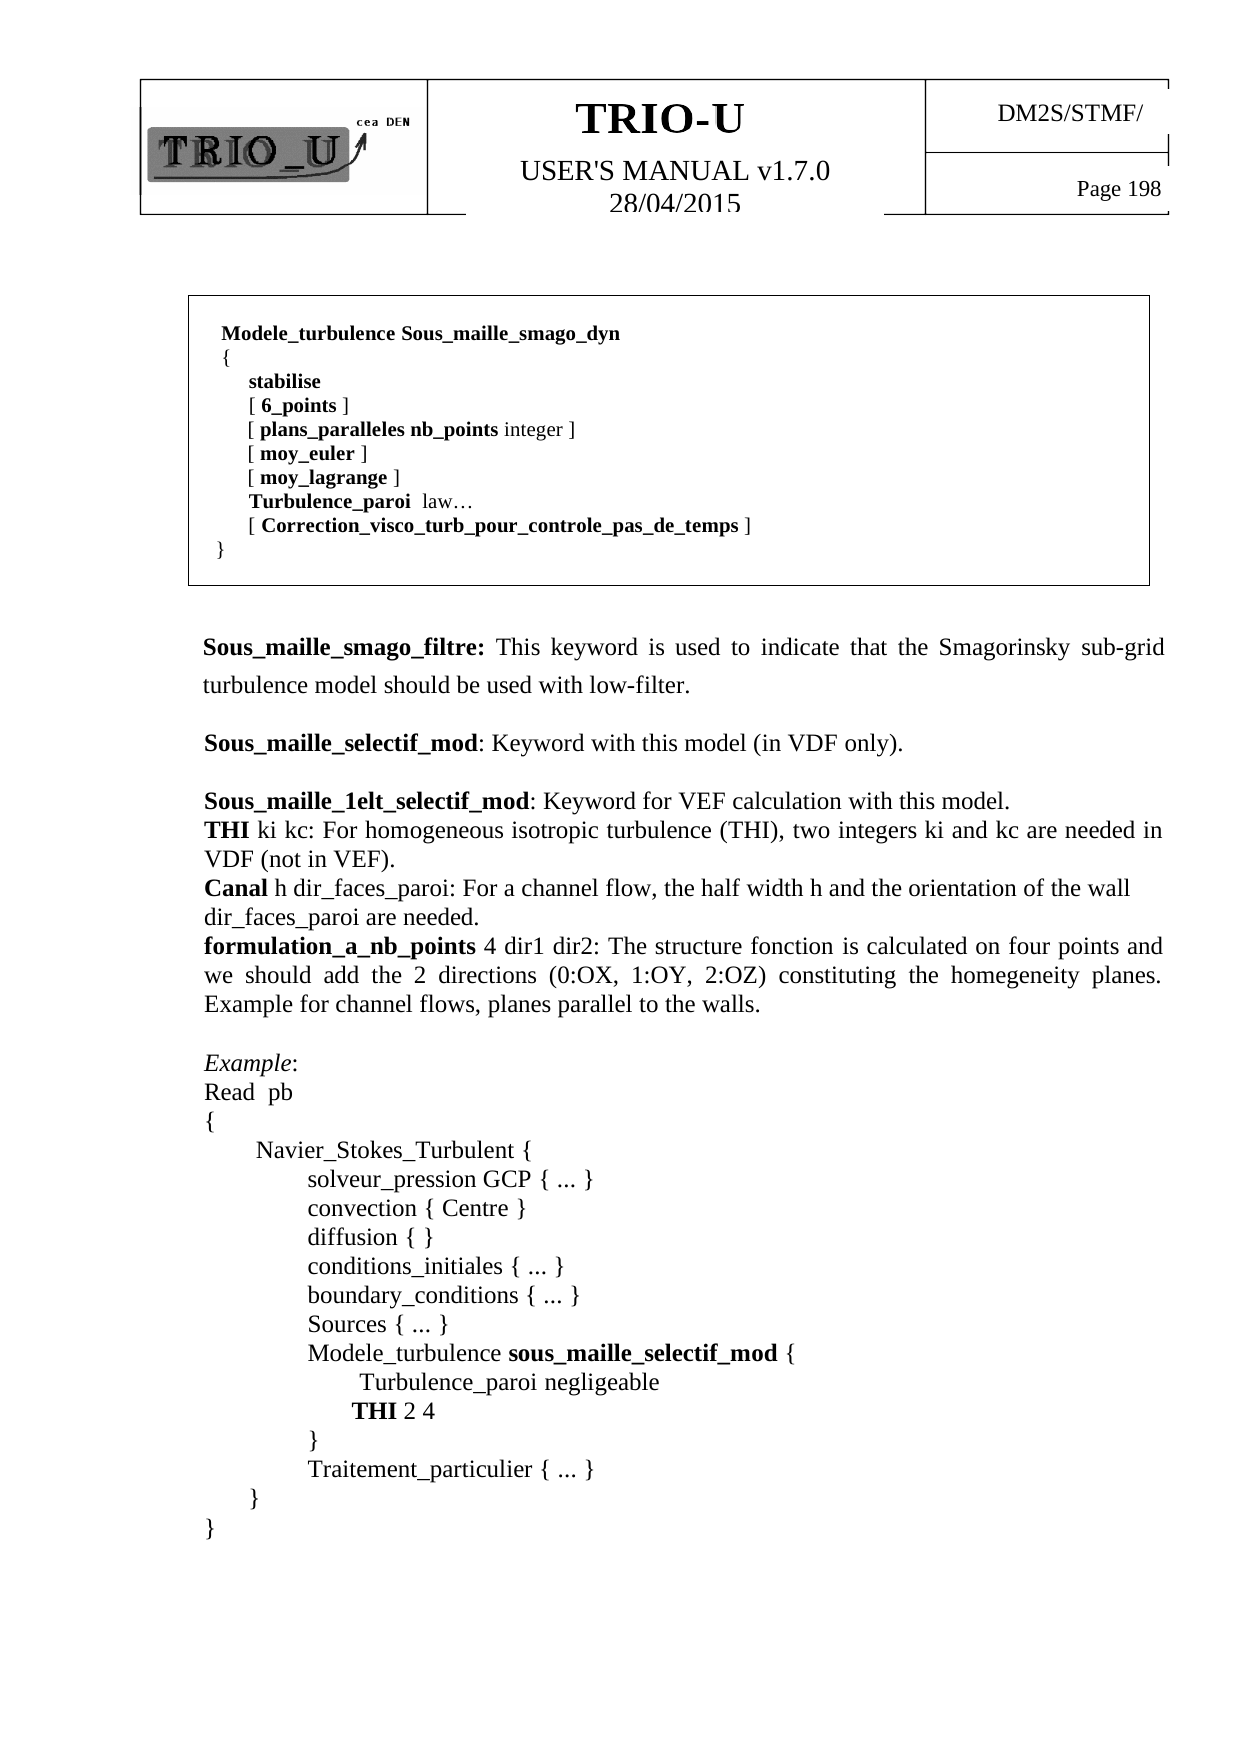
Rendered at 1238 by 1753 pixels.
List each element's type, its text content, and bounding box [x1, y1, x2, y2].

text Modele_turbulence sous_maille_selectif_mod { [115, 1338, 1196, 1367]
text boundary_conditions { ... } [115, 1280, 1196, 1309]
text Read pb [204, 1076, 1196, 1106]
text Turbulence_paroi negligeable [115, 1367, 1196, 1396]
text THI ki kc: For homogeneous isotropic turbulence (THI), two integers ki and kc are needed in VDF (not in VEF). [204, 815, 1164, 873]
text Canal h dir_faces_paroi: For a channel flow, the half width h and the orientation of the wall dir_faces_paroi are needed. [204, 873, 1196, 931]
text diffusion { } [115, 1222, 1196, 1251]
text } [115, 1512, 1196, 1541]
text Example: [204, 1047, 1196, 1076]
text conditions_initiales { ... } [115, 1251, 1196, 1280]
text solveur_pression GCP { ... } [115, 1164, 1196, 1193]
text Sous_maille_selectif_mod: Keyword with this model (in VDF only). [204, 728, 1196, 757]
table_header Modele_turbulence Sous_maille_smago_dyn { stabilise [ 6_points ] [ plans_paralleles nb_points integer ] [ moy_euler ] [ moy_lagrange ] Turbulence_paroi law… [ Correction_visco_turb_pour_controle_pas_de_temps ] } [189, 296, 1149, 585]
text Sous_maille_1elt_selectif_mod: Keyword for VEF calculation with this model. [204, 786, 1196, 815]
text { [115, 1106, 1196, 1134]
text Navier_Stokes_Turbulent { [115, 1134, 1196, 1164]
text } [115, 1425, 1196, 1454]
text Sous_maille_smago_filtre: This keyword is used to indicate that the Smagorinsky sub-grid turbulence model should be used with low-filter. [203, 624, 1165, 699]
text Sources { ... } [115, 1309, 1196, 1338]
text convection { Centre } [115, 1193, 1196, 1222]
text formulation_a_nb_points 4 dir1 dir2: The structure fonction is calculated on four points and we should add the 2 directions (0:OX, 1:OY, 2:OZ) constituting the homegeneity planes. Example for channel flows, planes parallel to the walls. [204, 931, 1164, 1018]
text Traitement_particulier { ... } [115, 1454, 1196, 1483]
text } [115, 1483, 1196, 1512]
text THI 2 4 [204, 1396, 1196, 1425]
